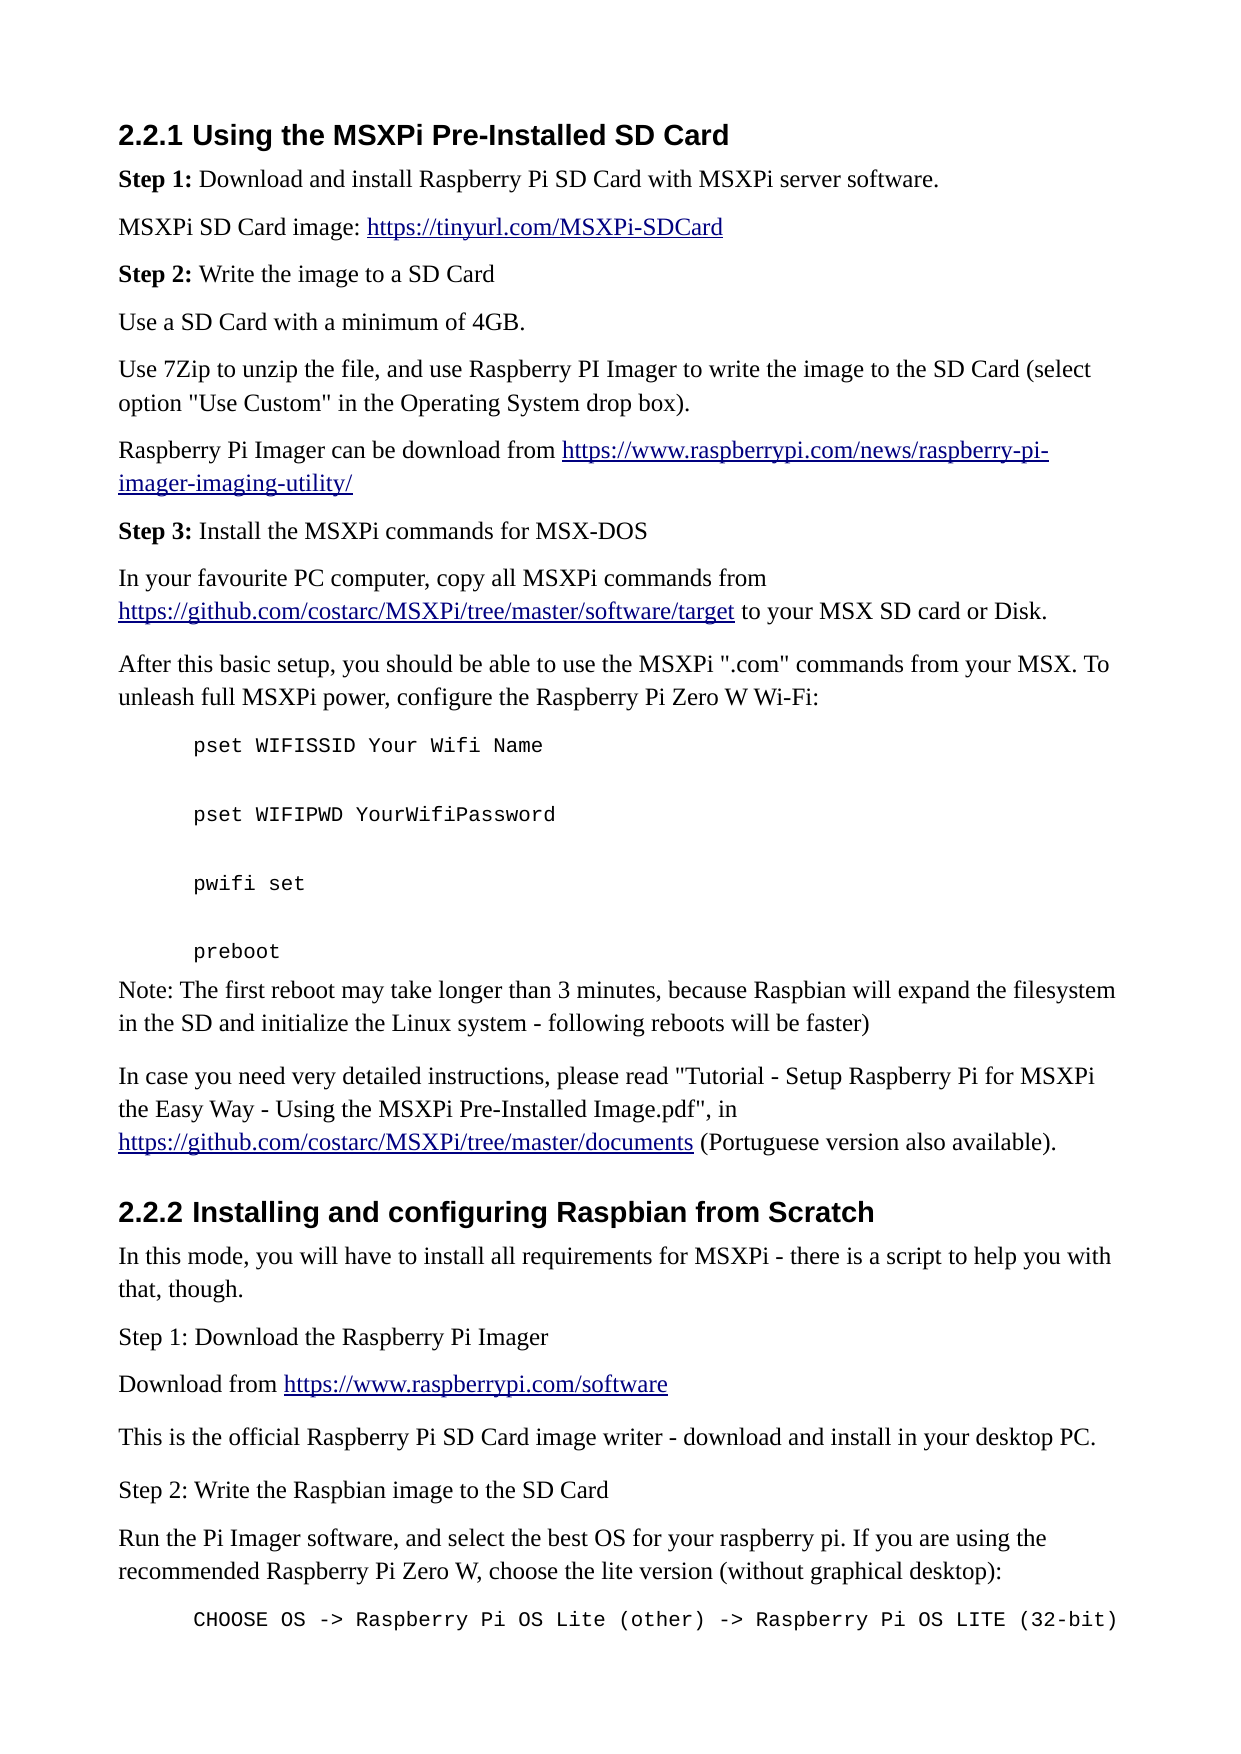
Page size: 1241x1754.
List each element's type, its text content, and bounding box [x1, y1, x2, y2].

text Run the Pi Imager software, and select the best OS for your raspberry pi. If you are using the recommended Raspberry Pi Zero W, choose the lite version (without graphical desktop): [118, 1523, 1122, 1585]
text pset WIFIPWD YourWifiPassword [118, 804, 1122, 828]
text MSXPi SD Card image: https://tinyurl.com/MSXPi-SDCard [118, 212, 1122, 241]
subtitle Installing and configuring Raspbian from Scratch [118, 1195, 1122, 1229]
text pset WIFISSID Your Wifi Name [118, 736, 1122, 759]
text Download from https://www.raspberrypi.com/software [118, 1369, 1122, 1398]
text Step 1: Download and install Raspberry Pi SD Card with MSXPi server software. [118, 164, 1122, 193]
text Step 2: Write the image to a SD Card [118, 259, 1122, 288]
text Step 2: Write the Raspbian image to the SD Card [118, 1475, 1122, 1504]
subtitle Using the MSXPi Pre-Installed SD Card [118, 118, 1122, 152]
text Step 3: Install the MSXPi commands for MSX-DOS [118, 516, 1122, 544]
text preboot [118, 941, 1122, 965]
text CHOOSE OS -> Raspberry Pi OS Lite (other) -> Raspberry Pi OS LITE (32-bit) [118, 1609, 1122, 1633]
text Note: The first reboot may take longer than 3 minutes, because Raspbian will expand the filesystem in the SD and initialize the Linux system - following reboots will be faster) [118, 975, 1122, 1037]
text In this mode, you will have to install all requirements for MSXPi - there is a script to help you with that, though. [118, 1241, 1122, 1303]
text pwifi set [118, 873, 1122, 896]
text After this basic setup, you should be able to use the MSXPi ".com" commands from your MSX. To unleash full MSXPi power, configure the Raspberry Pi Zero W Wi-Fi: [118, 649, 1122, 711]
text Use a SD Card with a minimum of 4GB. [118, 307, 1122, 336]
text Raspberry Pi Imager can be download from https://www.raspberrypi.com/news/raspberry-pi-imager-imaging-utility/ [118, 435, 1122, 497]
text In case you need very detailed instructions, please read "Tutorial - Setup Raspberry Pi for MSXPi the Easy Way - Using the MSXPi Pre-Installed Image.pdf", in https://github.com/costarc/MSXPi/tree/master/documents (Portuguese version also available). [118, 1061, 1122, 1156]
text In your favourite PC computer, copy all MSXPi commands from https://github.com/costarc/MSXPi/tree/master/software/target to your MSX SD card or Disk. [118, 563, 1122, 625]
text This is the official Raspberry Pi SD Card image writer - download and install in your desktop PC. [118, 1422, 1122, 1451]
text Step 1: Download the Raspberry Pi Imager [118, 1322, 1122, 1351]
text Use 7Zip to unzip the file, and use Raspberry PI Imager to write the image to the SD Card (select option "Use Custom" in the Operating System drop box). [118, 354, 1122, 416]
